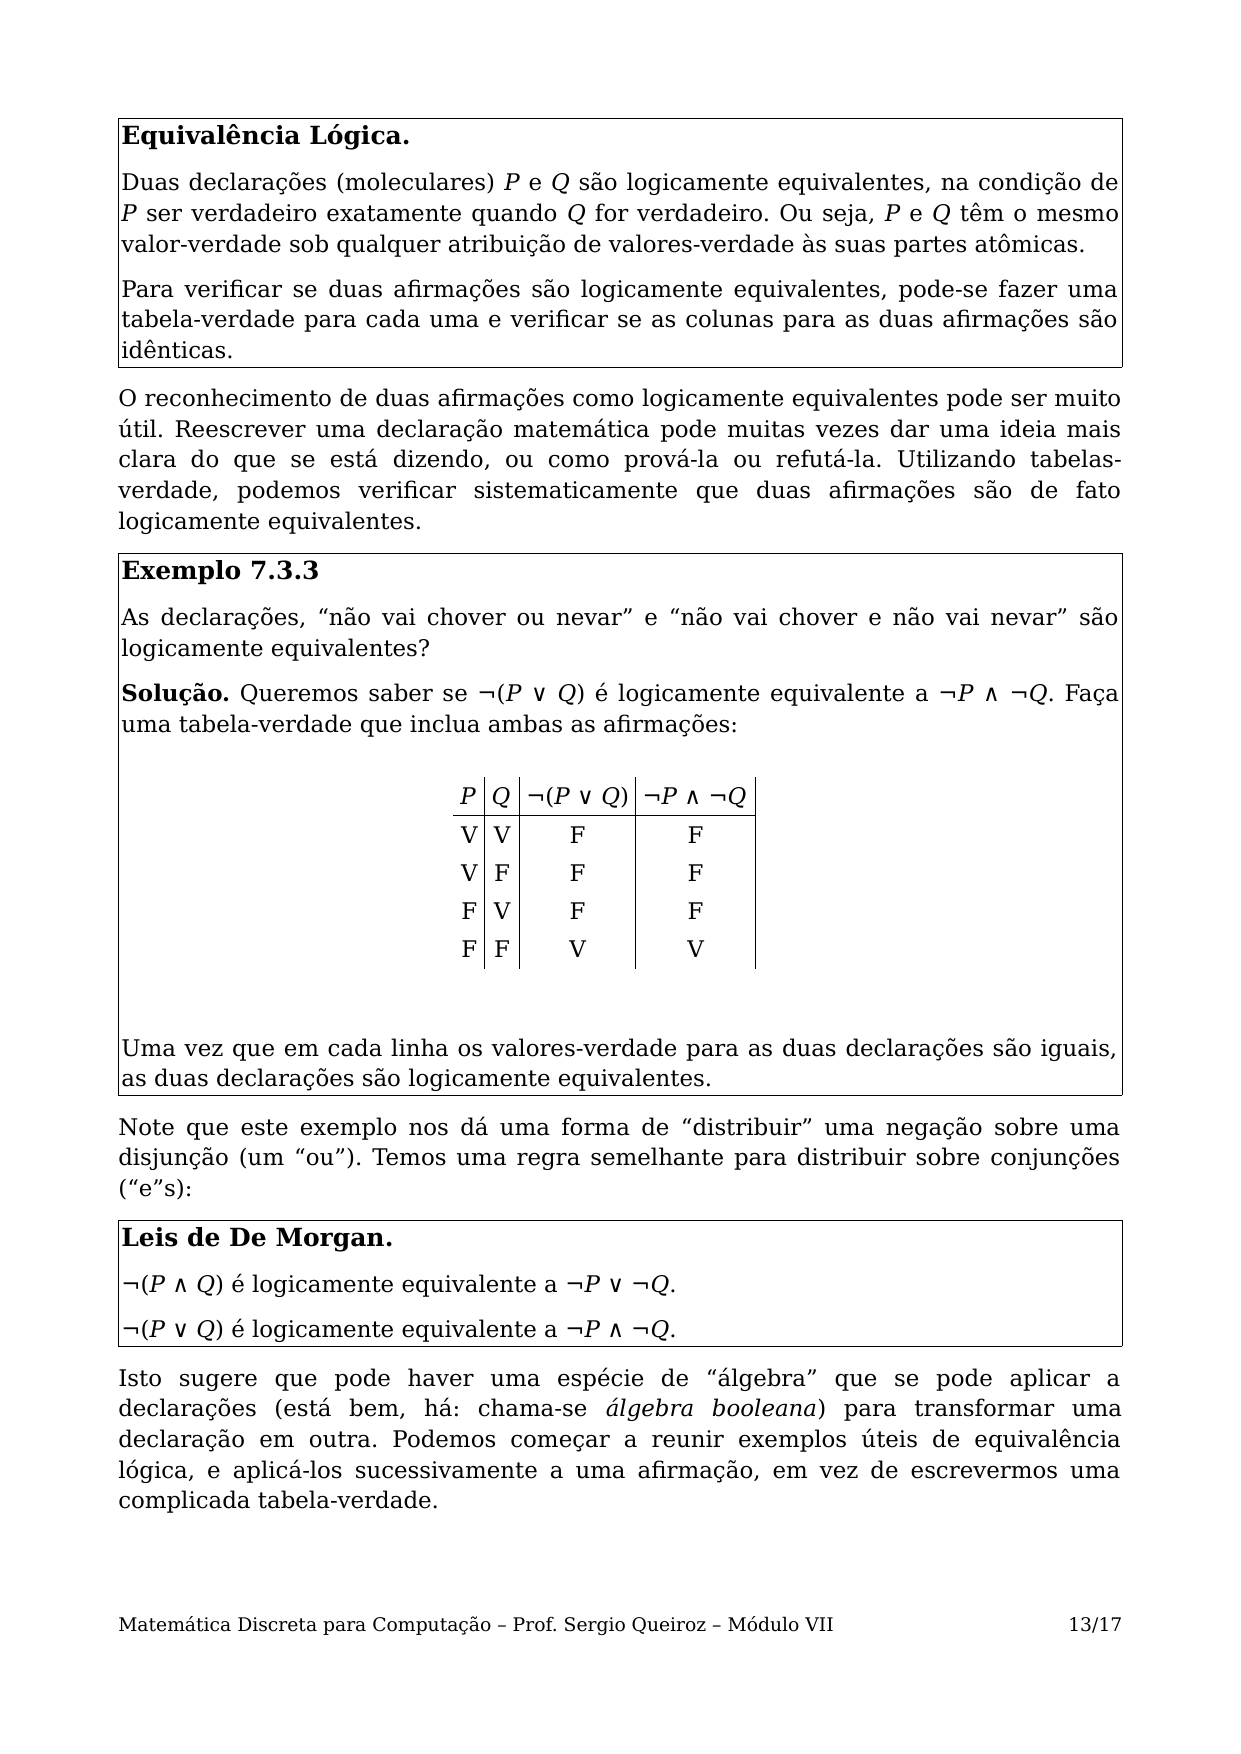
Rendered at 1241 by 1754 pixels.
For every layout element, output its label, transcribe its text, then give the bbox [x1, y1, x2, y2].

table_header ¬(P ∨ Q) [520, 777, 635, 815]
table_cell F [520, 855, 635, 893]
text Exemplo 7.3.3 [119, 554, 1122, 586]
text Equivalência Lógica. [119, 119, 1122, 151]
table_cell V [636, 931, 755, 969]
table_cell V [453, 816, 484, 854]
table_cell F [520, 816, 635, 854]
text Duas declarações (moleculares) P e Q são logicamente equivalentes, na condição de P ser verdadeiro exatamente quando Q for verdadeiro. Ou seja, P e Q têm o mesmo valor-verdade sob qualquer atribuição de valores-verdade às suas partes atômicas. [119, 166, 1122, 257]
table_cell F [485, 931, 519, 969]
text Note que este exemplo nos dá uma forma de “distribuir” uma negação sobre uma disjunção (um “ou”). Temos uma regra semelhante para distribuir sobre conjunções (“e”s): [118, 1114, 1122, 1202]
text Isto sugere que pode haver uma espécie de “álgebra” que se pode aplicar a declarações (está bem, há: chama-se álgebra booleana) para transformar uma declaração em outra. Podemos começar a reunir exemplos úteis de equivalência lógica, e aplicá-los sucessivamente a uma afirmação, em vez de escrevermos uma complicada tabela-verdade. [118, 1365, 1122, 1514]
table_cell F [636, 816, 755, 854]
table_cell V [520, 931, 635, 969]
table_cell F [520, 893, 635, 931]
table_cell V [453, 855, 484, 893]
table_header Q [485, 777, 519, 815]
table_header ¬P ∧ ¬Q [636, 777, 755, 815]
text Para verificar se duas afirmações são logicamente equivalentes, pode-se fazer uma tabela-verdade para cada uma e verificar se as colunas para as duas afirmações são idênticas. [119, 273, 1122, 367]
text Leis de De Morgan. [119, 1221, 1122, 1252]
text ¬(P ∧ Q) é logicamente equivalente a ¬P ∨ ¬Q. [119, 1268, 1122, 1298]
text As declarações, “não vai chover ou nevar” e “não vai chover e não vai nevar” são logicamente equivalentes? [119, 601, 1122, 662]
table_header P [453, 777, 484, 815]
table_cell F [453, 931, 484, 969]
table_cell F [453, 893, 484, 931]
table_cell V [485, 893, 519, 931]
text ¬(P ∨ Q) é logicamente equivalente a ¬P ∧ ¬Q. [119, 1314, 1122, 1346]
table_cell V [485, 816, 519, 854]
table_cell F [485, 855, 519, 893]
text O reconhecimento de duas afirmações como logicamente equivalentes pode ser muito útil. Reescrever uma declaração matemática pode muitas vezes dar uma ideia mais clara do que se está dizendo, ou como prová-la ou refutá-la. Utilizando tabelas-verdade, podemos verificar sistematicamente que duas afirmações são de fato logicamente equivalentes. [118, 385, 1122, 534]
text Uma vez que em cada linha os valores-verdade para as duas declarações são iguais, as duas declarações são logicamente equivalentes. [119, 1032, 1122, 1095]
table_cell F [636, 855, 755, 893]
text Solução. Queremos saber se ¬(P ∨ Q) é logicamente equivalente a ¬P ∧ ¬Q. Faça uma tabela-verdade que inclua ambas as afirmações: [119, 677, 1122, 738]
table_cell F [636, 893, 755, 931]
